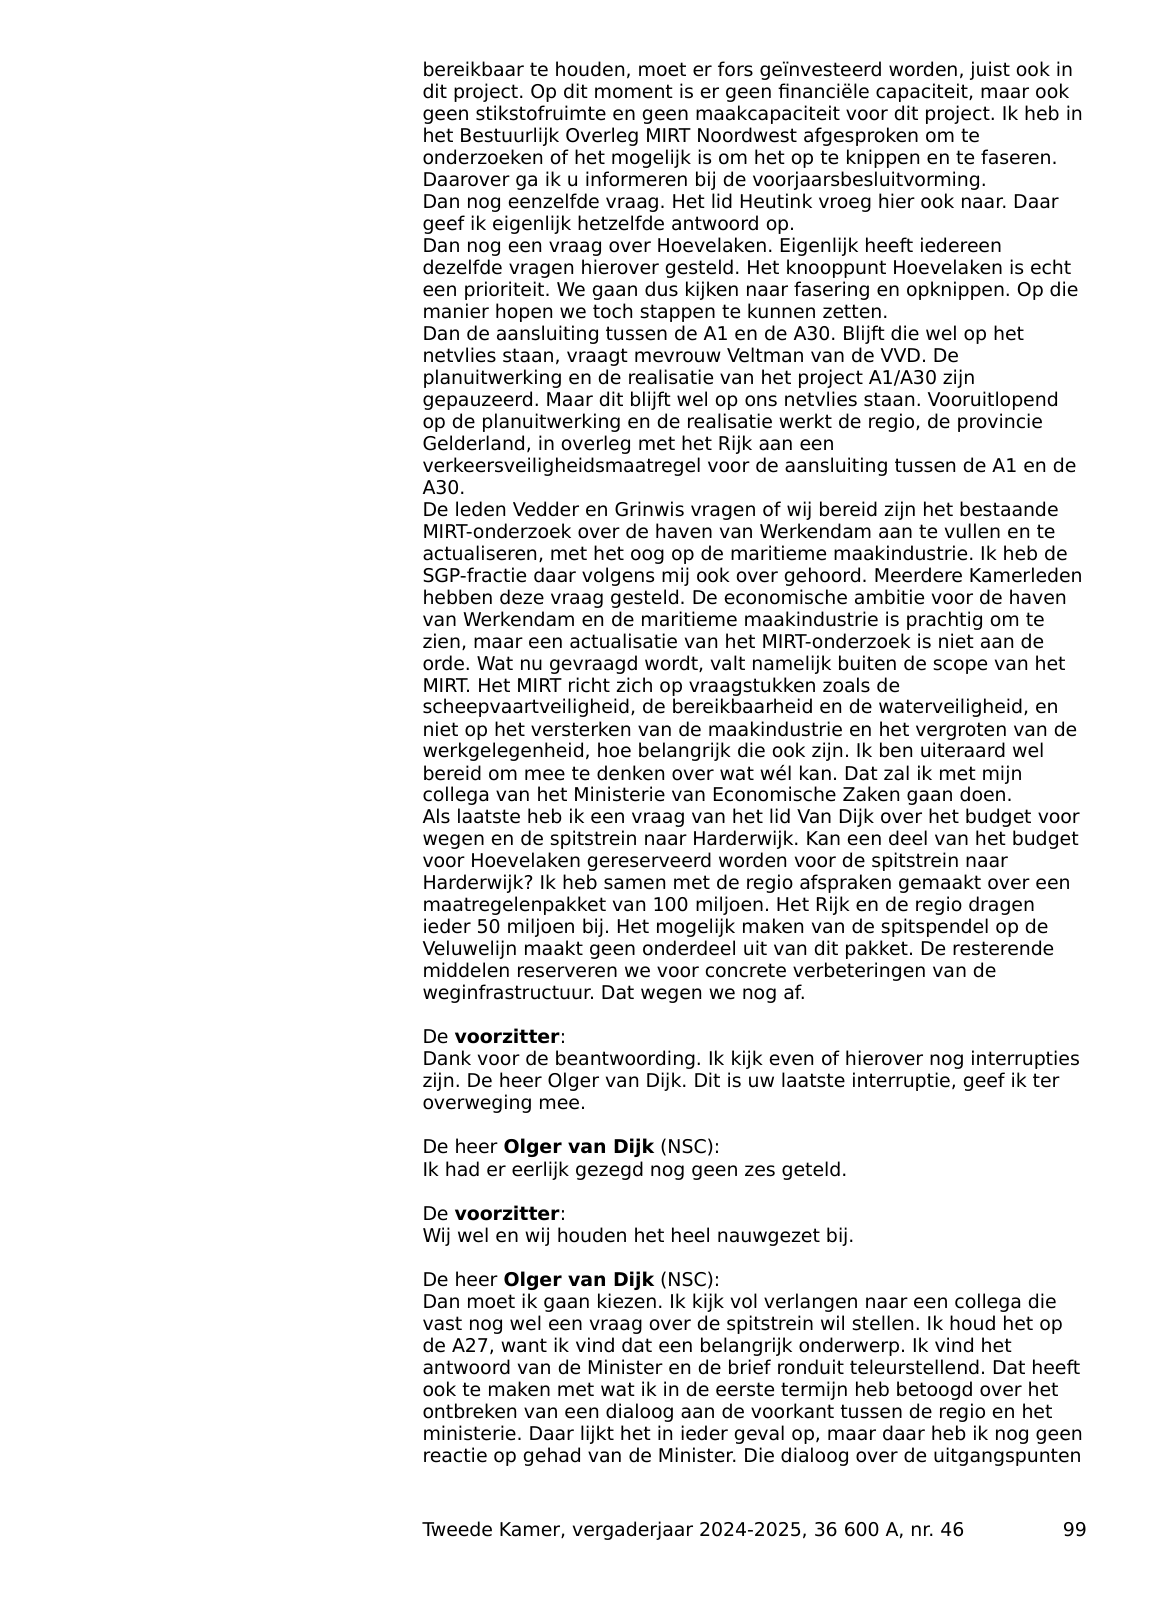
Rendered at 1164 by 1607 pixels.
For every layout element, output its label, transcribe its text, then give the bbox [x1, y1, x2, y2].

text Als laatste heb ik een vraag van het lid Van Dijk over het budget voor wegen en de spitstrein naar Harderwijk. Kan een deel van het budget voor Hoevelaken gereserveerd worden voor de spitstrein naar Harderwijk? Ik heb samen met de regio afspraken gemaakt over een maatregelenpakket van 100 miljoen. Het Rijk en de regio dragen ieder 50 miljoen bij. Het mogelijk maken van de spitspendel op de Veluwelijn maakt geen onderdeel uit van dit pakket. De resterende middelen reserveren we voor concrete verbeteringen van de weginfrastructuur. Dat wegen we nog af. [422, 806, 1087, 1004]
text Ik had er eerlijk gezegd nog geen zes geteld. [422, 1158, 1087, 1180]
text Dan de aansluiting tussen de A1 en de A30. Blijft die wel op het netvlies staan, vraagt mevrouw Veltman van de VVD. De planuitwerking en de realisatie van het project A1/A30 zijn gepauzeerd. Maar dit blijft wel op ons netvlies staan. Vooruitlopend op de planuitwerking en de realisatie werkt de regio, de provincie Gelderland, in overleg met het Rijk aan een verkeersveiligheidsmaatregel voor de aansluiting tussen de A1 en de A30. [422, 323, 1087, 499]
text Dan nog een vraag over Hoevelaken. Eigenlijk heeft iedereen dezelfde vragen hierover gesteld. Het knooppunt Hoevelaken is echt een prioriteit. We gaan dus kijken naar fasering en opknippen. Op die manier hopen we toch stappen te kunnen zetten. [422, 235, 1087, 323]
text De voorzitter: [422, 1026, 1087, 1048]
text De voorzitter: [422, 1203, 1087, 1224]
text Wij wel en wij houden het heel nauwgezet bij. [422, 1224, 1087, 1247]
text De heer Olger van Dijk (NSC): [422, 1136, 1087, 1158]
text Dan nog eenzelfde vraag. Het lid Heutink vroeg hier ook naar. Daar geef ik eigenlijk hetzelfde antwoord op. [422, 191, 1087, 235]
text De leden Vedder en Grinwis vragen of wij bereid zijn het bestaande MIRT-onderzoek over de haven van Werkendam aan te vullen en te actualiseren, met het oog op de maritieme maakindustrie. Ik heb de SGP-fractie daar volgens mij ook over gehoord. Meerdere Kamerleden hebben deze vraag gesteld. De economische ambitie voor de haven van Werkendam en de maritieme maakindustrie is prachtig om te zien, maar een actualisatie van het MIRT-onderzoek is niet aan de orde. Wat nu gevraagd wordt, valt namelijk buiten de scope van het MIRT. Het MIRT richt zich op vraagstukken zoals de scheepvaartveiligheid, de bereikbaarheid en de waterveiligheid, en niet op het versterken van de maakindustrie en het vergroten van de werkgelegenheid, hoe belangrijk die ook zijn. Ik ben uiteraard wel bereid om mee te denken over wat wél kan. Dat zal ik met mijn collega van het Ministerie van Economische Zaken gaan doen. [422, 499, 1087, 806]
text Dank voor de beantwoording. Ik kijk even of hierover nog interrupties zijn. De heer Olger van Dijk. Dit is uw laatste interruptie, geef ik ter overweging mee. [422, 1048, 1087, 1114]
text Dan moet ik gaan kiezen. Ik kijk vol verlangen naar een collega die vast nog wel een vraag over de spitstrein wil stellen. Ik houd het op de A27, want ik vind dat een belangrijk onderwerp. Ik vind het antwoord van de Minister en de brief ronduit teleurstellend. Dat heeft ook te maken met wat ik in de eerste termijn heb betoogd over het ontbreken van een dialoog aan de voorkant tussen de regio en het ministerie. Daar lijkt het in ieder geval op, maar daar heb ik nog geen reactie op gehad van de Minister. Die dialoog over de uitgangspunten [422, 1291, 1087, 1467]
text bereikbaar te houden, moet er fors geïnvesteerd worden, juist ook in dit project. Op dit moment is er geen financiële capaciteit, maar ook geen stikstofruimte en geen maakcapaciteit voor dit project. Ik heb in het Bestuurlijk Overleg MIRT Noordwest afgesproken om te onderzoeken of het mogelijk is om het op te knippen en te faseren. Daarover ga ik u informeren bij de voorjaarsbesluitvorming. [422, 59, 1087, 191]
text De heer Olger van Dijk (NSC): [422, 1269, 1087, 1291]
